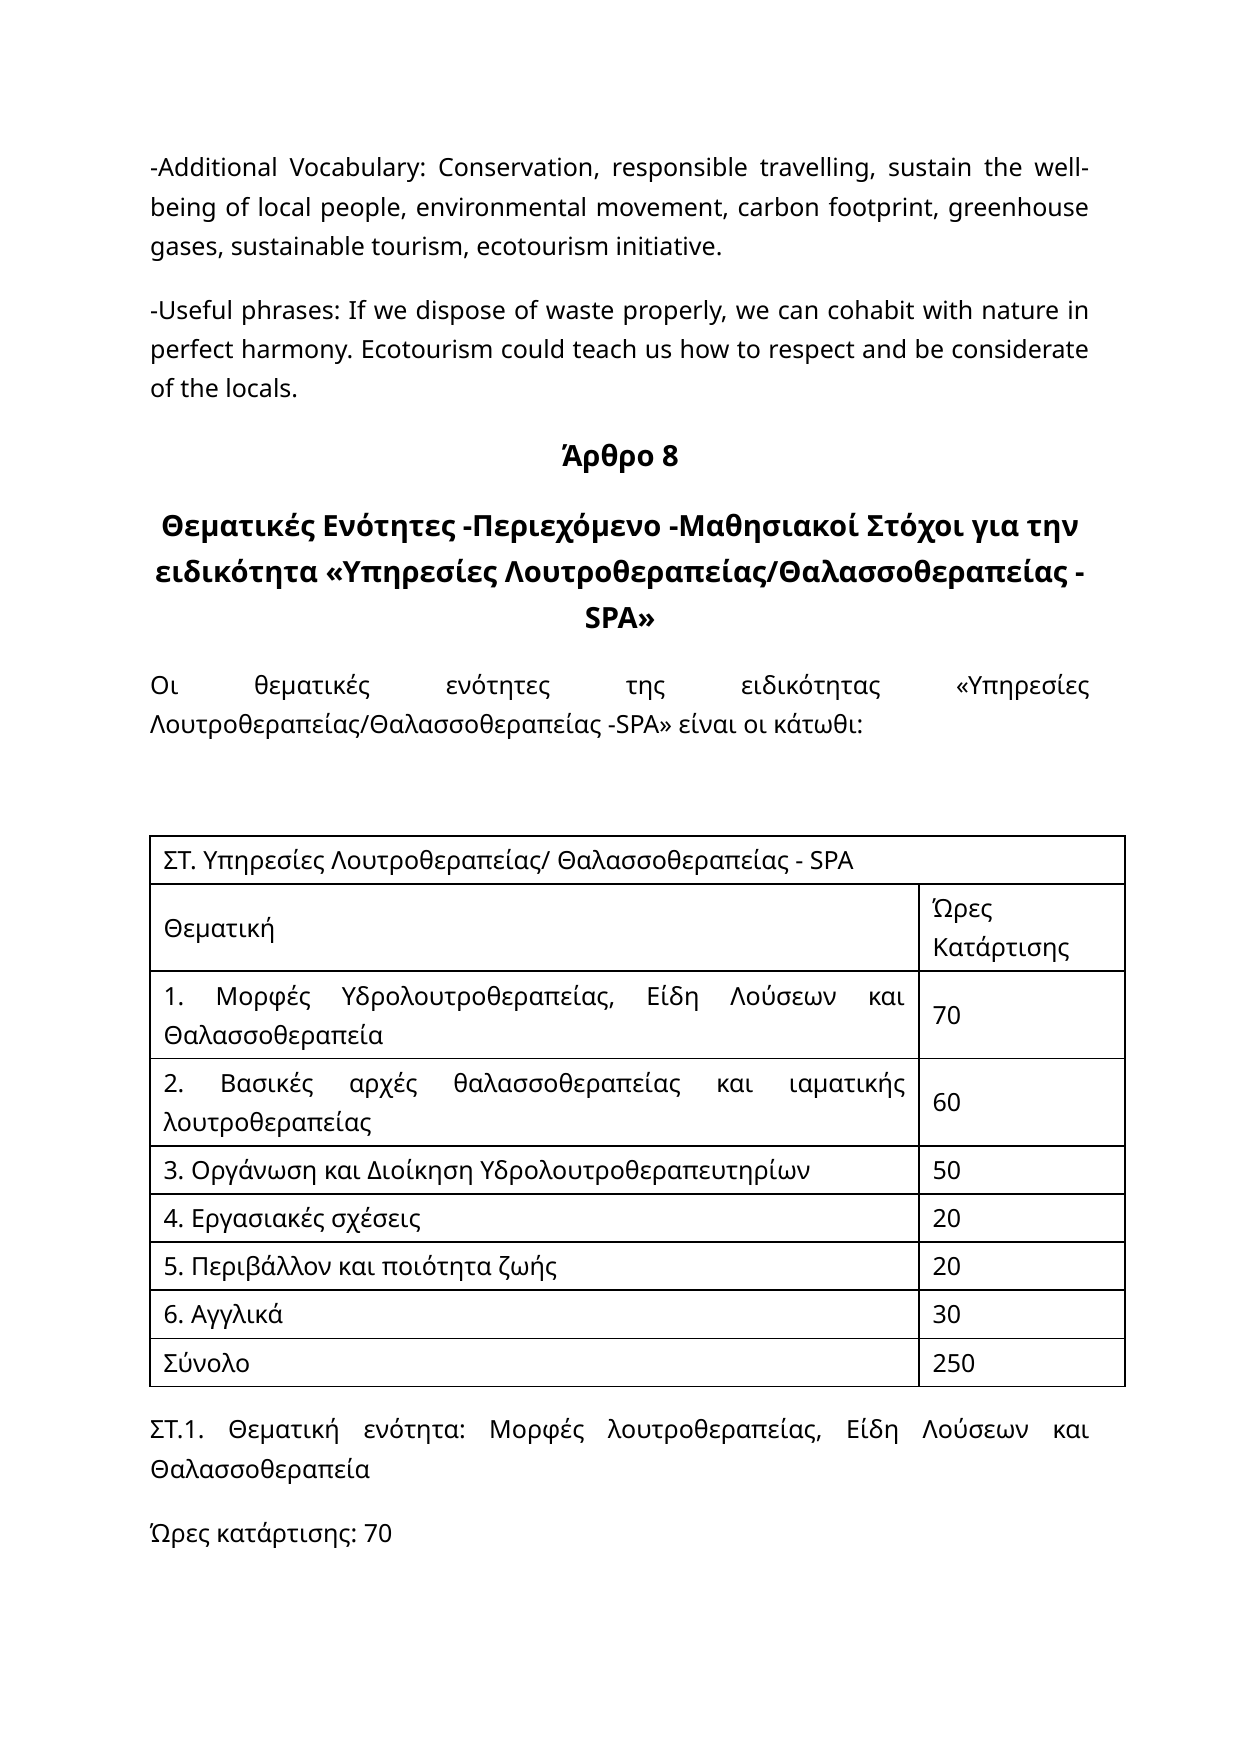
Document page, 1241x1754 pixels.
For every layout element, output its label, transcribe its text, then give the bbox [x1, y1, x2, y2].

table_cell 20 [920, 1195, 1124, 1241]
text -Additional Vocabulary: Conservation, responsible travelling, sustain the well-being of local people, environmental movement, carbon footprint, greenhouse gases, sustainable tourism, ecotourism initiative. [150, 150, 1090, 262]
subtitle Άρθρο 8 [150, 435, 1090, 475]
table_cell Θεματική [151, 885, 918, 970]
table_cell 4. Εργασιακές σχέσεις [151, 1195, 918, 1241]
subtitle Θεματικές Ενότητες -Περιεχόμενο -Μαθησιακοί Στόχοι για την ειδικότητα «Υπηρεσίες Λουτροθεραπείας/Θαλασσοθεραπείας -SPA» [150, 506, 1090, 637]
table_cell 70 [920, 972, 1124, 1058]
table_cell 3. Οργάνωση και Διοίκηση Υδρολουτροθεραπευτηρίων [151, 1147, 918, 1193]
table_cell 6. Αγγλικά [151, 1291, 918, 1337]
table_header ΣΤ. Υπηρεσίες Λουτροθεραπείας/ Θαλασσοθεραπείας - SPA [151, 837, 1124, 883]
table_cell Ώρες Κατάρτισης [920, 885, 1124, 970]
text Οι θεματικές ενότητες της ειδικότητας «Υπηρεσίες Λουτροθεραπείας/Θαλασσοθεραπείας -SPA» είναι οι κάτωθι: [150, 667, 1090, 741]
text ΣΤ.1. Θεματική ενότητα: Μορφές λουτροθεραπείας, Είδη Λούσεων και Θαλασσοθεραπεία [150, 1412, 1090, 1485]
text Ώρες κατάρτισης: 70 [150, 1516, 1090, 1549]
table_cell 60 [920, 1059, 1124, 1145]
table_cell 20 [920, 1243, 1124, 1289]
table_cell 250 [920, 1339, 1124, 1386]
table_cell 5. Περιβάλλον και ποιότητα ζωής [151, 1243, 918, 1289]
table_cell 50 [920, 1147, 1124, 1193]
table_cell Σύνολο [151, 1339, 918, 1386]
text -Useful phrases: If we dispose of waste properly, we can cohabit with nature in perfect harmony. Ecotourism could teach us how to respect and be considerate of the locals. [150, 292, 1090, 405]
table_cell 1. Μορφές Υδρολουτροθεραπείας, Είδη Λούσεων και Θαλασσοθεραπεία [151, 972, 918, 1058]
table_cell 30 [920, 1291, 1124, 1337]
table_cell 2. Βασικές αρχές θαλασσοθεραπείας και ιαματικής λουτροθεραπείας [151, 1059, 918, 1145]
